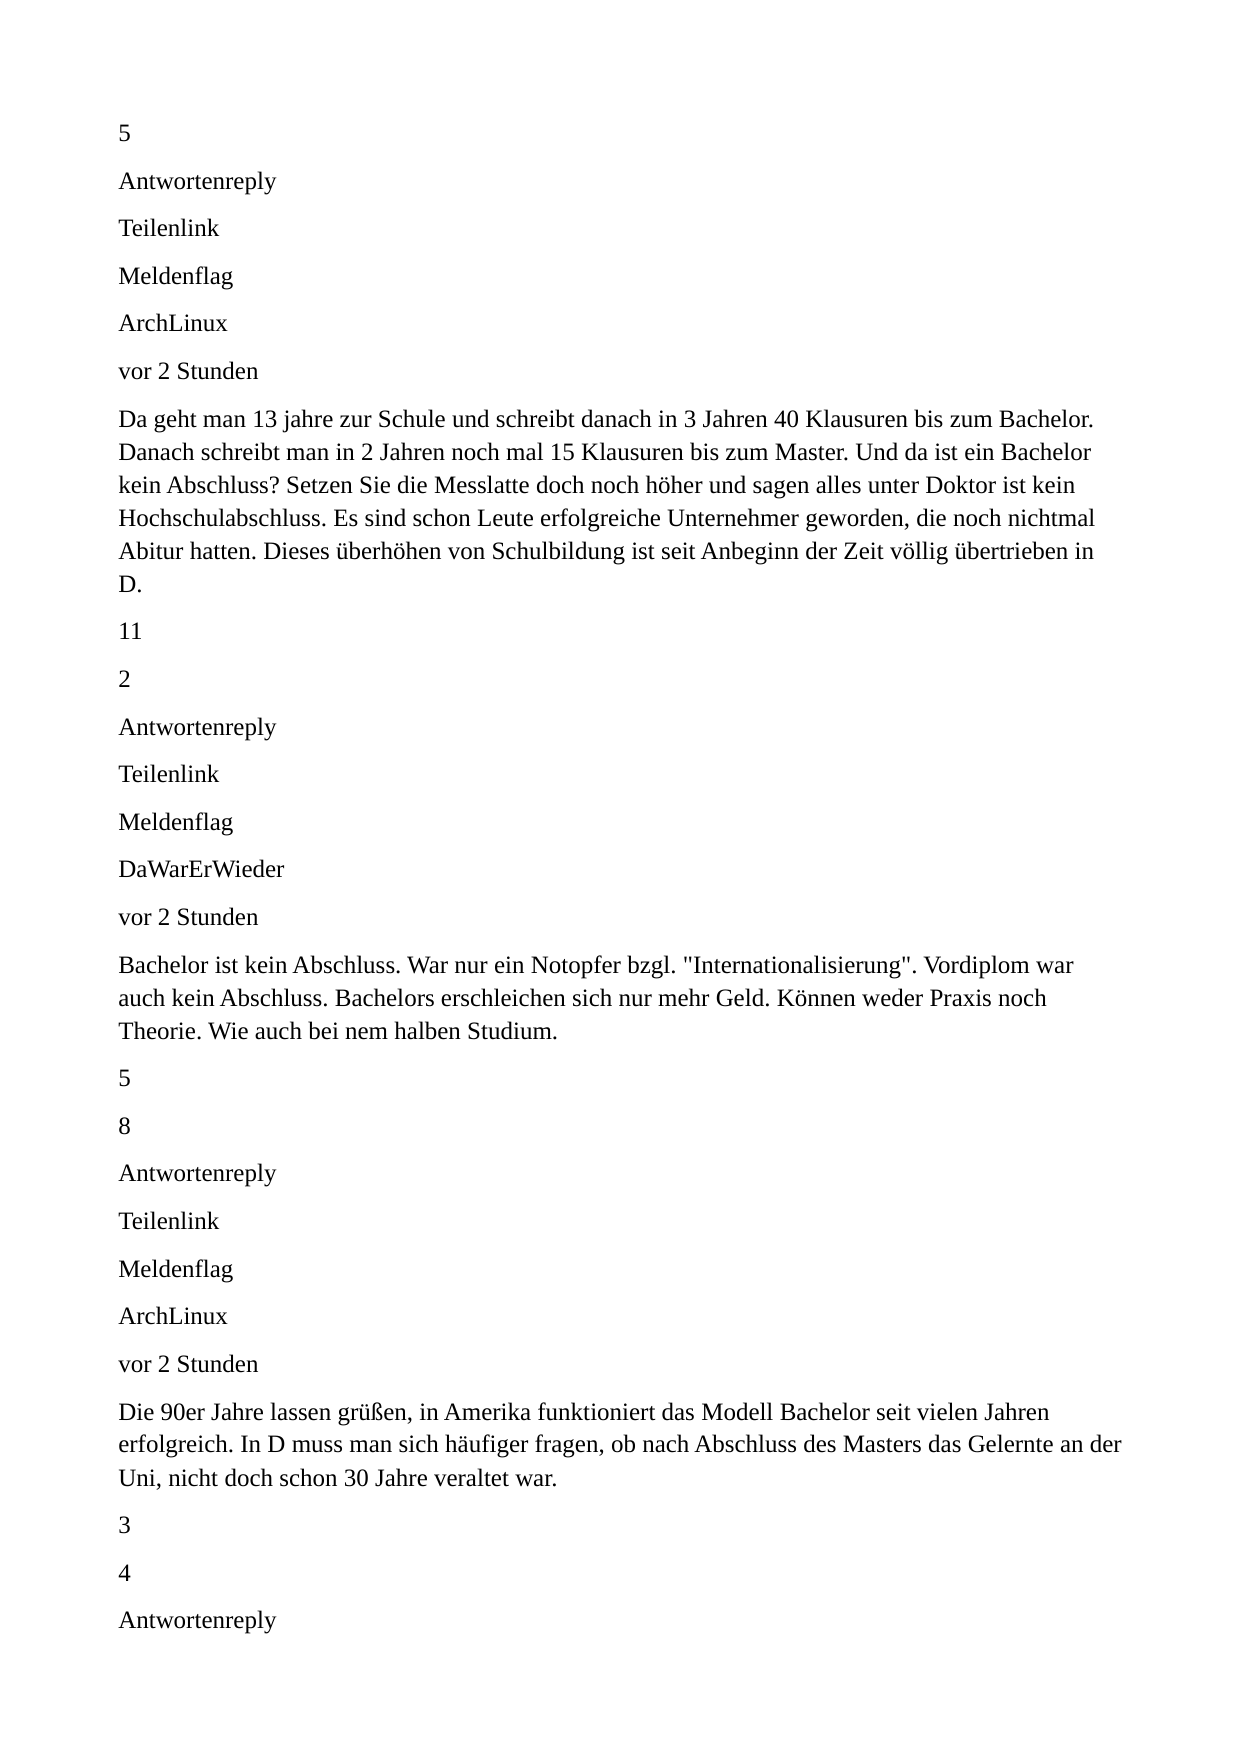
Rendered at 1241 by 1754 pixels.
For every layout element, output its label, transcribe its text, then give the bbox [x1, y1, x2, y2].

text 5 [118, 118, 1122, 147]
text Teilenlink [118, 759, 1122, 788]
text Meldenflag [118, 261, 1122, 290]
text 3 [118, 1510, 1122, 1539]
text ArchLinux [118, 308, 1122, 337]
text 4 [118, 1558, 1122, 1587]
text Meldenflag [118, 1254, 1122, 1282]
text vor 2 Stunden [118, 902, 1122, 931]
text Meldenflag [118, 807, 1122, 836]
text 11 [118, 616, 1122, 645]
text Teilenlink [118, 1206, 1122, 1235]
text Bachelor ist kein Abschluss. War nur ein Notopfer bzgl. "Internationalisierung". Vordiplom war auch kein Abschluss. Bachelors erschleichen sich nur mehr Geld. Können weder Praxis noch Theorie. Wie auch bei nem halben Studium. [118, 950, 1122, 1044]
text 2 [118, 664, 1122, 693]
text Antwortenreply [118, 1605, 1122, 1634]
text ArchLinux [118, 1301, 1122, 1330]
text Antwortenreply [118, 712, 1122, 740]
text Antwortenreply [118, 1158, 1122, 1187]
text DaWarErWieder [118, 854, 1122, 883]
text Antwortenreply [118, 166, 1122, 194]
text vor 2 Stunden [118, 356, 1122, 385]
text vor 2 Stunden [118, 1349, 1122, 1378]
text 5 [118, 1063, 1122, 1092]
text Teilenlink [118, 213, 1122, 242]
text 8 [118, 1111, 1122, 1140]
text Die 90er Jahre lassen grüßen, in Amerika funktioniert das Modell Bachelor seit vielen Jahren erfolgreich. In D muss man sich häufiger fragen, ob nach Abschluss des Masters das Gelernte an der Uni, nicht doch schon 30 Jahre veraltet war. [118, 1397, 1122, 1491]
text Da geht man 13 jahre zur Schule und schreibt danach in 3 Jahren 40 Klausuren bis zum Bachelor. Danach schreibt man in 2 Jahren noch mal 15 Klausuren bis zum Master. Und da ist ein Bachelor kein Abschluss? Setzen Sie die Messlatte doch noch höher und sagen alles unter Doktor ist kein Hochschulabschluss. Es sind schon Leute erfolgreiche Unternehmer geworden, die noch nichtmal Abitur hatten. Dieses überhöhen von Schulbildung ist seit Anbeginn der Zeit völlig übertrieben in D. [118, 404, 1122, 598]
